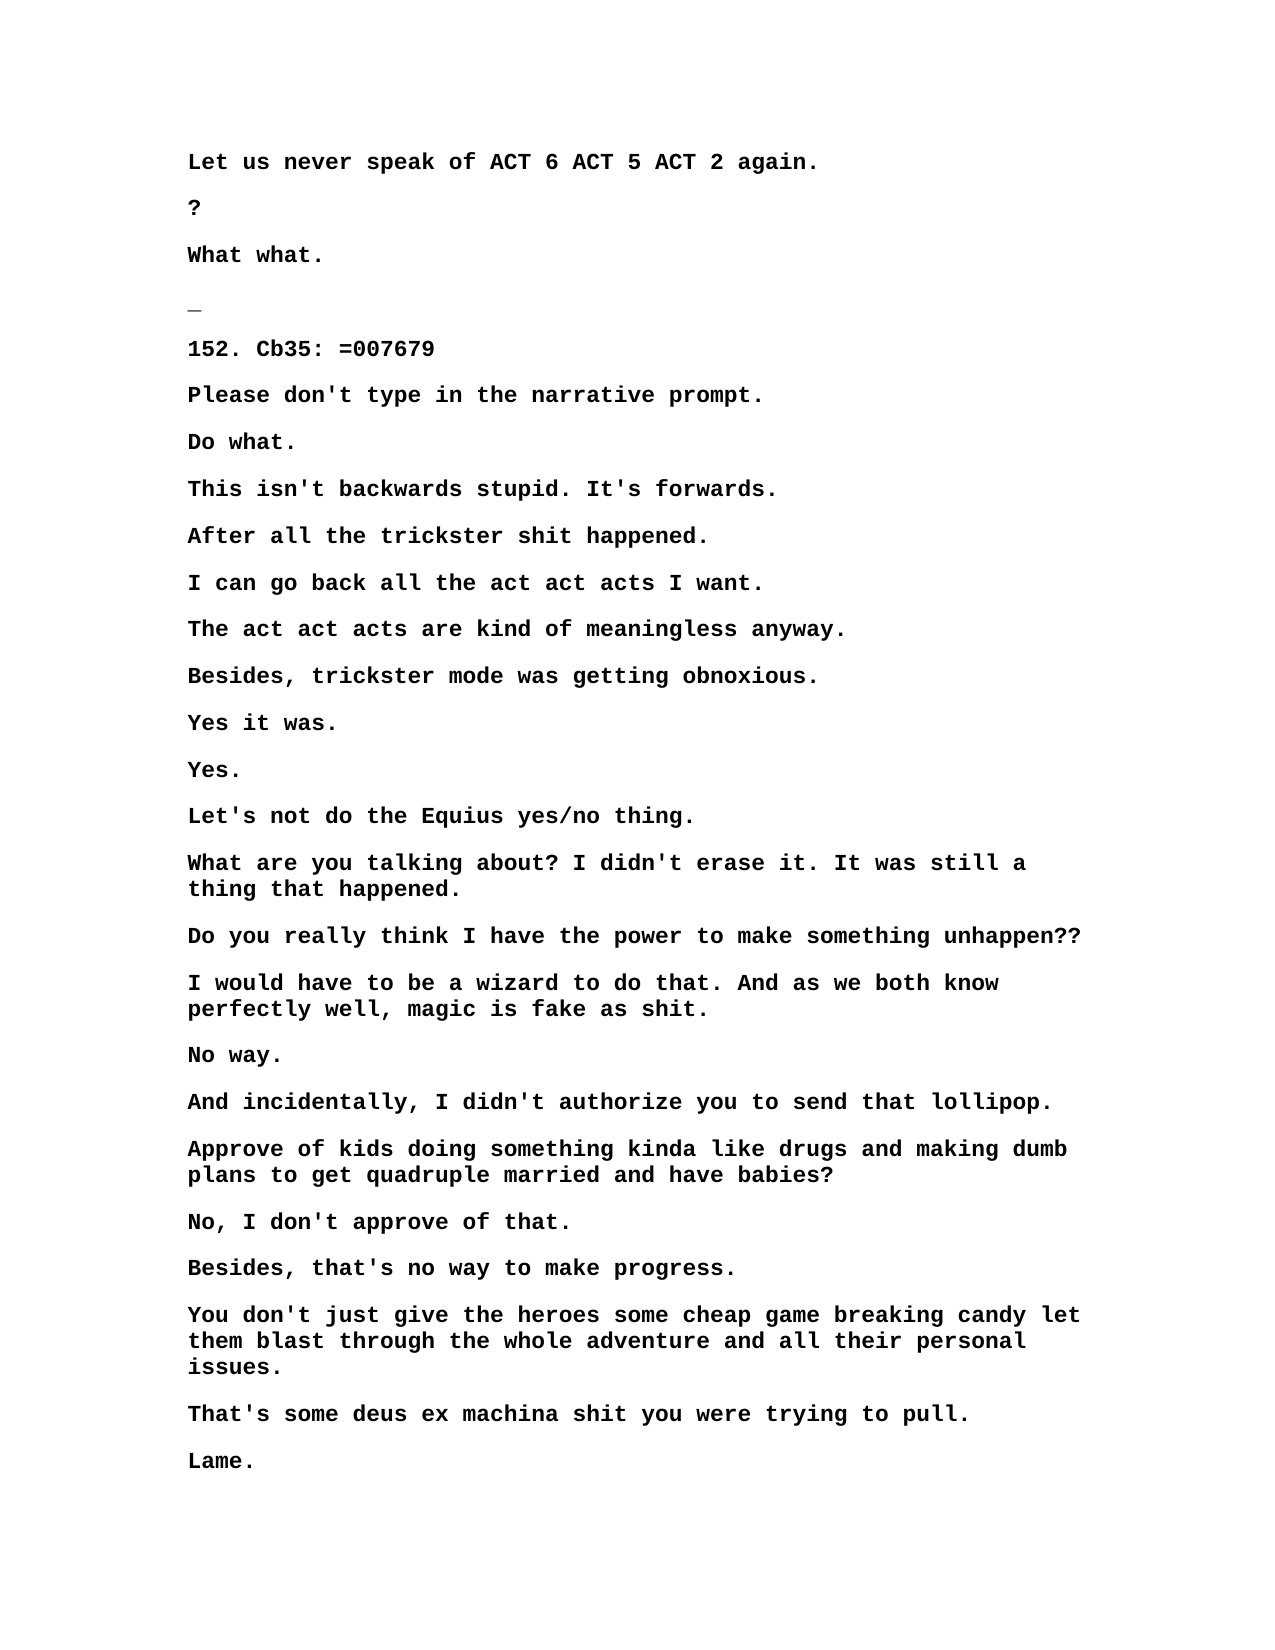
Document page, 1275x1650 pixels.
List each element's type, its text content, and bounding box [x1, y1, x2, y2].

text No, I don't approve of that. [187, 1210, 1087, 1236]
text After all the trickster shit happened. [187, 524, 1087, 550]
text The act act acts are kind of meaningless anyway. [187, 618, 1087, 644]
text Yes it was. [187, 711, 1087, 737]
text 152. Cb35: =007679 [187, 337, 1087, 363]
text Besides, trickster mode was getting obnoxious. [187, 664, 1087, 690]
text Besides, that's no way to make progress. [187, 1257, 1087, 1283]
text Lame. [187, 1449, 1087, 1475]
text ? [187, 197, 1087, 223]
text Approve of kids doing something kinda like drugs and making dumb plans to get quadruple married and have babies? [187, 1137, 1087, 1189]
text Yes. [187, 758, 1087, 784]
text That's some deus ex machina shit you were trying to pull. [187, 1402, 1087, 1428]
text _ [187, 290, 1087, 316]
text I can go back all the act act acts I want. [187, 571, 1087, 597]
text Let us never speak of ACT 6 ACT 5 ACT 2 again. [187, 150, 1087, 176]
text What are you talking about? I didn't erase it. It was still a thing that happened. [187, 852, 1087, 903]
text Let's not do the Equius yes/no thing. [187, 805, 1087, 831]
text And incidentally, I didn't authorize you to send that lollipop. [187, 1091, 1087, 1116]
text No way. [187, 1044, 1087, 1070]
text Do what. [187, 431, 1087, 457]
text You don't just give the heroes some cheap game breaking candy let them blast through the whole adventure and all their personal issues. [187, 1303, 1087, 1381]
text Please don't type in the narrative prompt. [187, 384, 1087, 410]
text I would have to be a wizard to do that. And as we both know perfectly well, magic is fake as shit. [187, 971, 1087, 1023]
text Do you really think I have the power to make something unhappen?? [187, 924, 1087, 950]
text What what. [187, 243, 1087, 269]
text This isn't backwards stupid. It's forwards. [187, 477, 1087, 503]
